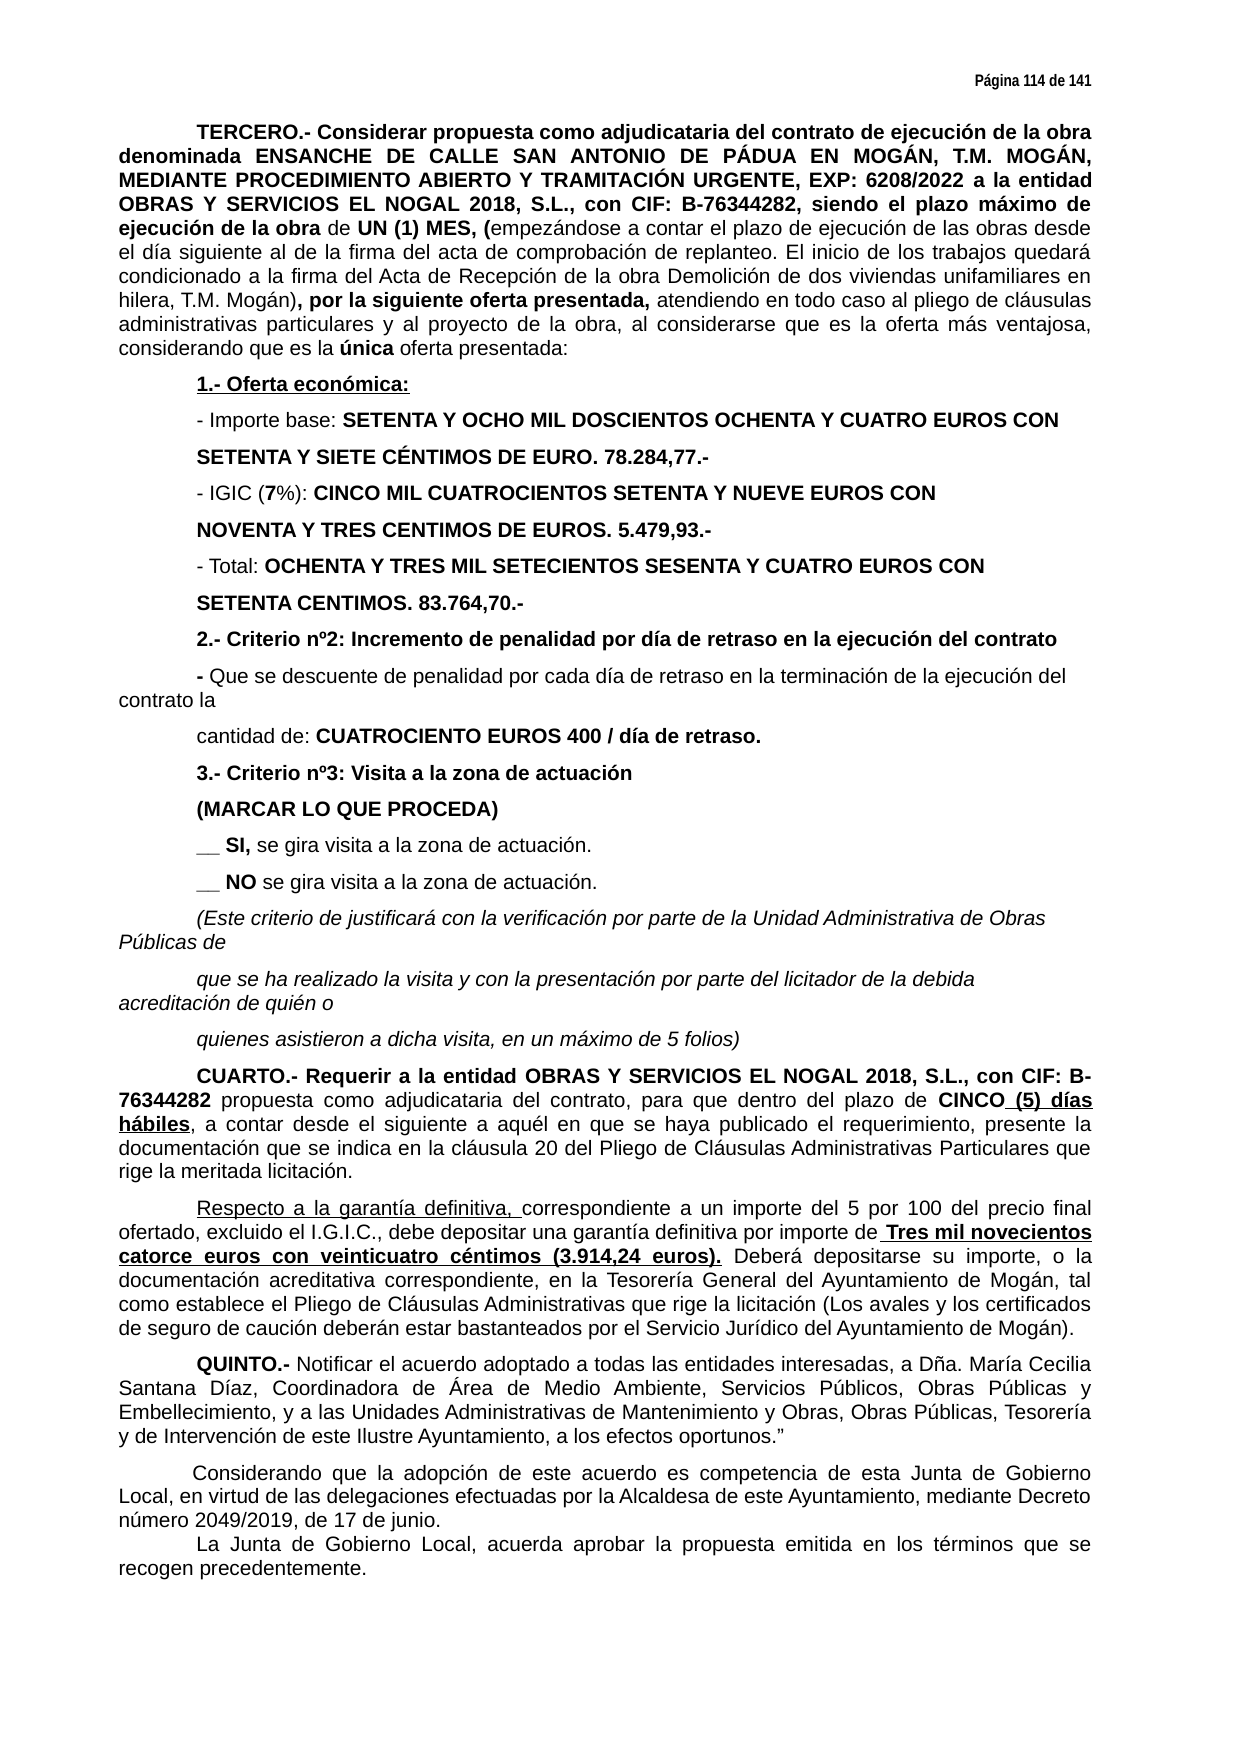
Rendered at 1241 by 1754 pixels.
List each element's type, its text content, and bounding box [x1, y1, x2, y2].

text 1.- Oferta económica: [118, 372, 1092, 396]
text que se ha realizado la visita y con la presentación por parte del licitador de la debida acreditación de quién o [118, 967, 1092, 1014]
text __ SI, se gira visita a la zona de actuación. [118, 833, 1092, 857]
text NOVENTA Y TRES CENTIMOS DE EUROS. 5.479,93.- [118, 518, 1092, 542]
text Respecto a la garantía definitiva, correspondiente a un importe del 5 por 100 del precio final ofertado, excluido el I.G.I.C., debe depositar una garantía definitiva por importe de Tres mil novecientos catorce euros con veinticuatro céntimos (3.914,24 euros). Deberá depositarse su importe, o la documentación acreditativa correspondiente, en la Tesorería General del Ayuntamiento de Mogán, tal como establece el Pliego de Cláusulas Administrativas que rige la licitación (Los avales y los certificados de seguro de caución deberán estar bastanteados por el Servicio Jurídico del Ayuntamiento de Mogán). [118, 1196, 1092, 1339]
text - Que se descuente de penalidad por cada día de retraso en la terminación de la ejecución del contrato la [118, 663, 1092, 711]
text CUARTO.- Requerir a la entidad OBRAS Y SERVICIOS EL NOGAL 2018, S.L., con CIF: B-76344282 propuesta como adjudicataria del contrato, para que dentro del plazo de CINCO (5) días hábiles, a contar desde el siguiente a aquél en que se haya publicado el requerimiento, presente la documentación que se indica en la cláusula 20 del Pliego de Cláusulas Administrativas Particulares que rige la meritada licitación. [118, 1063, 1092, 1183]
text __ NO se gira visita a la zona de actuación. [118, 870, 1092, 894]
text Considerando que la adopción de este acuerdo es competencia de esta Junta de Gobierno Local, en virtud de las delegaciones efectuadas por la Alcaldesa de este Ayuntamiento, mediante Decreto número 2049/2019, de 17 de junio. [118, 1460, 1092, 1532]
text QUINTO.- Notificar el acuerdo adoptado a todas las entidades interesadas, a Dña. María Cecilia Santana Díaz, Coordinadora de Área de Medio Ambiente, Servicios Públicos, Obras Públicas y Embellecimiento, y a las Unidades Administrativas de Mantenimiento y Obras, Obras Públicas, Tesorería y de Intervención de este Ilustre Ayuntamiento, a los efectos oportunos.” [118, 1352, 1092, 1448]
text TERCERO.- Considerar propuesta como adjudicataria del contrato de ejecución de la obra denominada ENSANCHE DE CALLE SAN ANTONIO DE PÁDUA EN MOGÁN, T.M. MOGÁN, MEDIANTE PROCEDIMIENTO ABIERTO Y TRAMITACIÓN URGENTE, EXP: 6208/2022 a la entidad OBRAS Y SERVICIOS EL NOGAL 2018, S.L., con CIF: B-76344282, siendo el plazo máximo de ejecución de la obra de UN (1) MES, (empezándose a contar el plazo de ejecución de las obras desde el día siguiente al de la firma del acta de comprobación de replanteo. El inicio de los trabajos quedará condicionado a la firma del Acta de Recepción de la obra Demolición de dos viviendas unifamiliares en hilera, T.M. Mogán), por la siguiente oferta presentada, atendiendo en todo caso al pliego de cláusulas administrativas particulares y al proyecto de la obra, al considerarse que es la oferta más ventajosa, considerando que es la única oferta presentada: [118, 120, 1092, 359]
text quienes asistieron a dicha visita, en un máximo de 5 folios) [118, 1027, 1092, 1051]
text - IGIC (7%): CINCO MIL CUATROCIENTOS SETENTA Y NUEVE EUROS CON [118, 481, 1092, 505]
text 3.- Criterio nº3: Visita a la zona de actuación [118, 760, 1092, 784]
text cantidad de: CUATROCIENTO EUROS 400 / día de retraso. [118, 724, 1092, 748]
text 2.- Criterio nº2: Incremento de penalidad por día de retraso en la ejecución del contrato [118, 627, 1092, 651]
text SETENTA CENTIMOS. 83.764,70.- [118, 591, 1092, 614]
text (Este criterio de justificará con la verificación por parte de la Unidad Administrativa de Obras Públicas de [118, 906, 1092, 954]
text - Total: OCHENTA Y TRES MIL SETECIENTOS SESENTA Y CUATRO EUROS CON [118, 554, 1092, 578]
text SETENTA Y SIETE CÉNTIMOS DE EURO. 78.284,77.- [118, 445, 1092, 469]
text - Importe base: SETENTA Y OCHO MIL DOSCIENTOS OCHENTA Y CUATRO EUROS CON [118, 408, 1092, 432]
text La Junta de Gobierno Local, acuerda aprobar la propuesta emitida en los términos que se recogen precedentemente. [118, 1532, 1092, 1580]
text (MARCAR LO QUE PROCEDA) [118, 797, 1092, 821]
